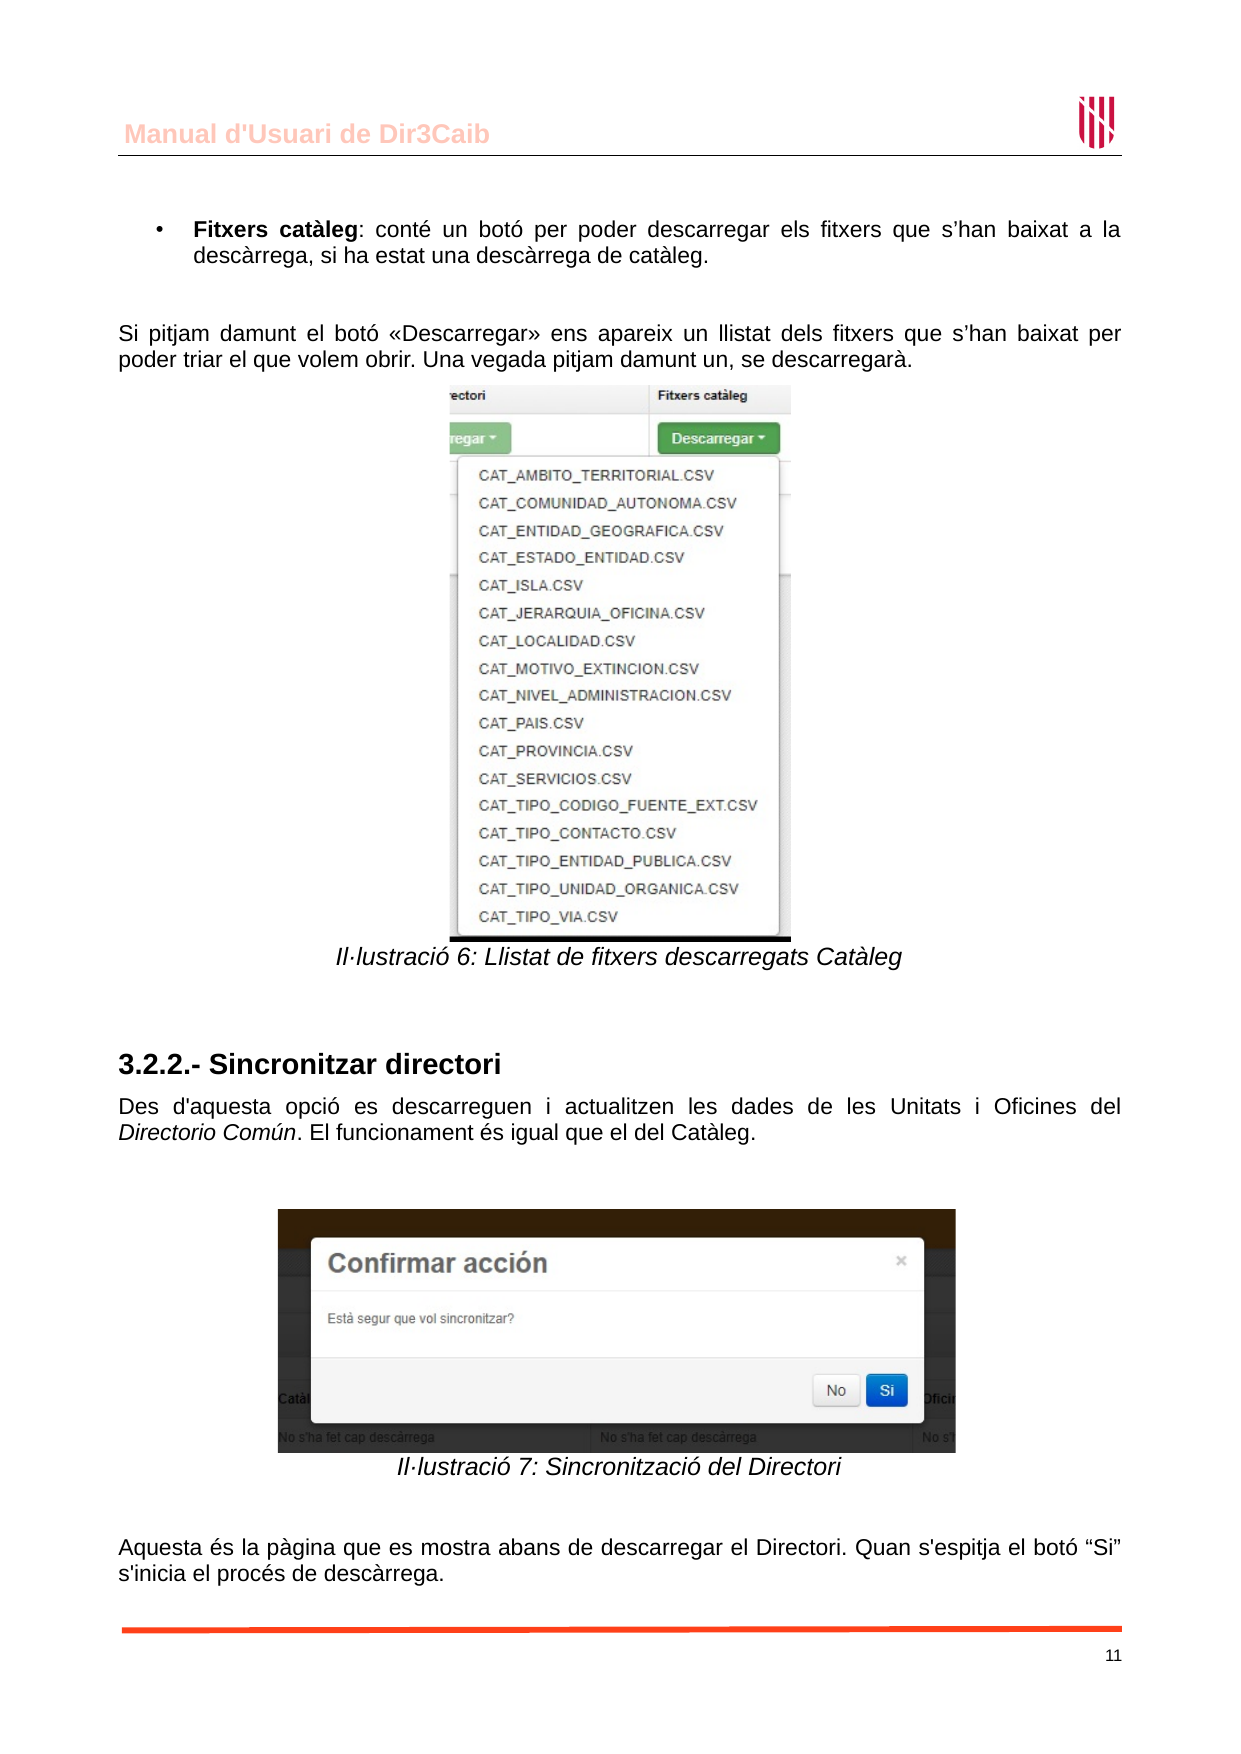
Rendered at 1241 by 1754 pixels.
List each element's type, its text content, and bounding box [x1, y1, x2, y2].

list Fitxers catàleg: conté un botó per poder descarregar els fitxers que s’han baixat a la descàrrega, si ha estat una descàrrega de catàleg. [156, 216, 1122, 268]
text Des d'aquesta opció es descarreguen i actualitzen les dades de les Unitats i Oficines del Directorio Común. El funcionament és igual que el del Catàleg. [118, 1093, 1122, 1146]
text Il·lustració 7: Sincronització del Directori [278, 1453, 963, 1481]
picture [277, 1209, 956, 1453]
text Il·lustració 6: Llistat de fitxers descarregats Catàleg [118, 942, 1122, 971]
picture [449, 385, 791, 942]
subtitle Sincronitzar directori [118, 1047, 1122, 1081]
text Si pitjam damunt el botó «Descarregar» ens apareix un llistat dels fitxers que s’han baixat per poder triar el que volem obrir. Una vegada pitjam damunt un, se descarregarà. [118, 320, 1122, 372]
text Aquesta és la pàgina que es mostra abans de descarregar el Directori. Quan s'espitja el botó “Si” s'inicia el procés de descàrrega. [118, 1534, 1122, 1587]
picture [1076, 94, 1117, 150]
